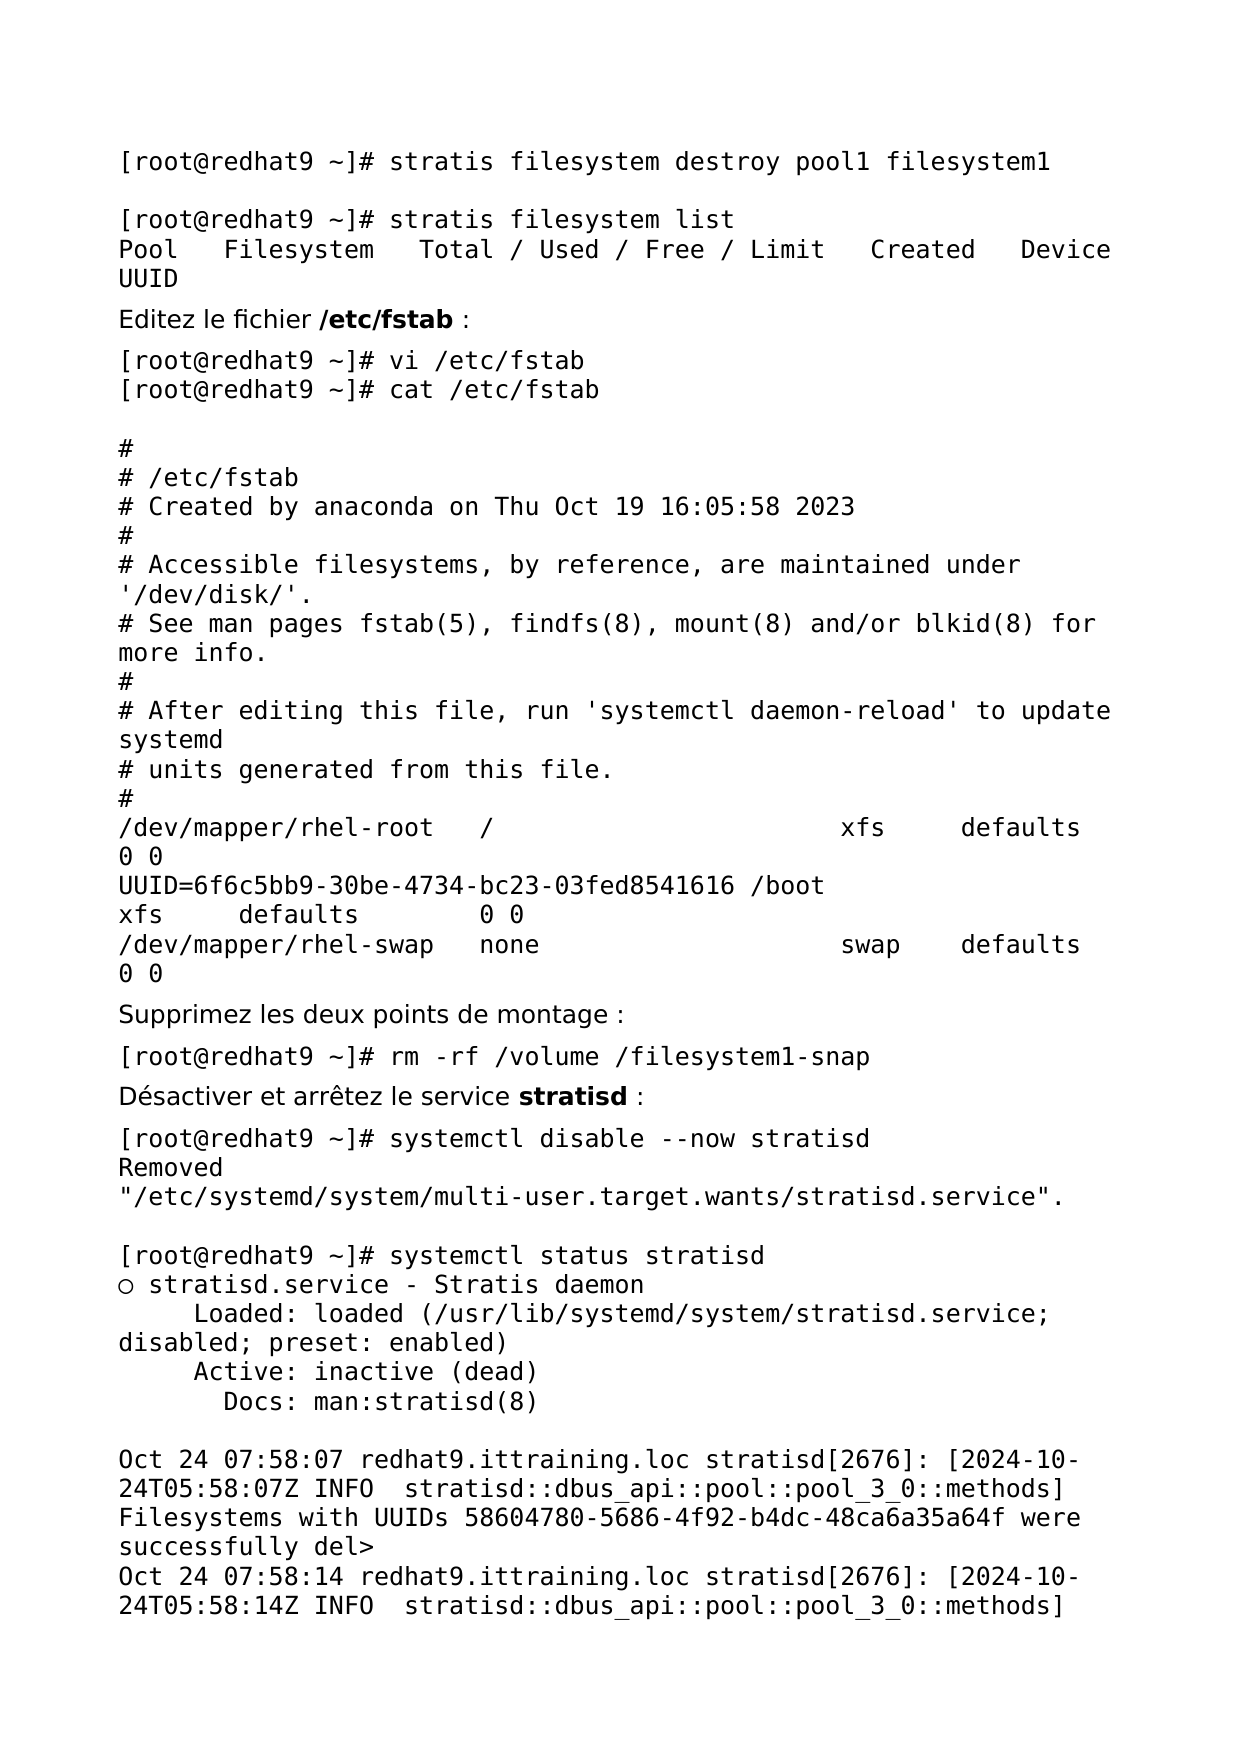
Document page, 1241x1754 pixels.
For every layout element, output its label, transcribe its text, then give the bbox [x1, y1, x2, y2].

text [root@redhat9 ~]# systemctl disable --now stratisd Removed "/etc/systemd/system/multi-user.target.wants/stratisd.service". [root@redhat9 ~]# systemctl status stratisd ○ stratisd.service - Stratis daemon Loaded: loaded (/usr/lib/systemd/system/stratisd.service; disabled; preset: enabled) Active: inactive (dead) Docs: man:stratisd(8) Oct 24 07:58:07 redhat9.ittraining.loc stratisd[2676]: [2024-10-24T05:58:07Z INFO stratisd::dbus_api::pool::pool_3_0::methods] Filesystems with UUIDs 58604780-5686-4f92-b4dc-48ca6a35a64f were successfully del> Oct 24 07:58:14 redhat9.ittraining.loc stratisd[2676]: [2024-10-24T05:58:14Z INFO stratisd::dbus_api::pool::pool_3_0::methods] [118, 1124, 1122, 1620]
text Désactiver et arrêtez le service stratisd : [118, 1083, 1122, 1112]
text [root@redhat9 ~]# rm -rf /volume /filesystem1-snap [118, 1042, 1122, 1071]
text [root@redhat9 ~]# vi /etc/fstab [root@redhat9 ~]# cat /etc/fstab # # /etc/fstab # Created by anaconda on Thu Oct 19 16:05:58 2023 # # Accessible filesystems, by reference, are maintained under '/dev/disk/'. # See man pages fstab(5), findfs(8), mount(8) and/or blkid(8) for more info. # # After editing this file, run 'systemctl daemon-reload' to update systemd # units generated from this file. # /dev/mapper/rhel-root / xfs defaults 0 0 UUID=6f6c5bb9-30be-4734-bc23-03fed8541616 /boot xfs defaults 0 0 /dev/mapper/rhel-swap none swap defaults 0 0 [118, 347, 1122, 988]
text [root@redhat9 ~]# stratis filesystem destroy pool1 filesystem1 [root@redhat9 ~]# stratis filesystem list Pool Filesystem Total / Used / Free / Limit Created Device UUID [118, 118, 1122, 293]
text Supprimez les deux points de montage : [118, 1000, 1122, 1029]
text Editez le fichier /etc/fstab : [118, 305, 1122, 334]
